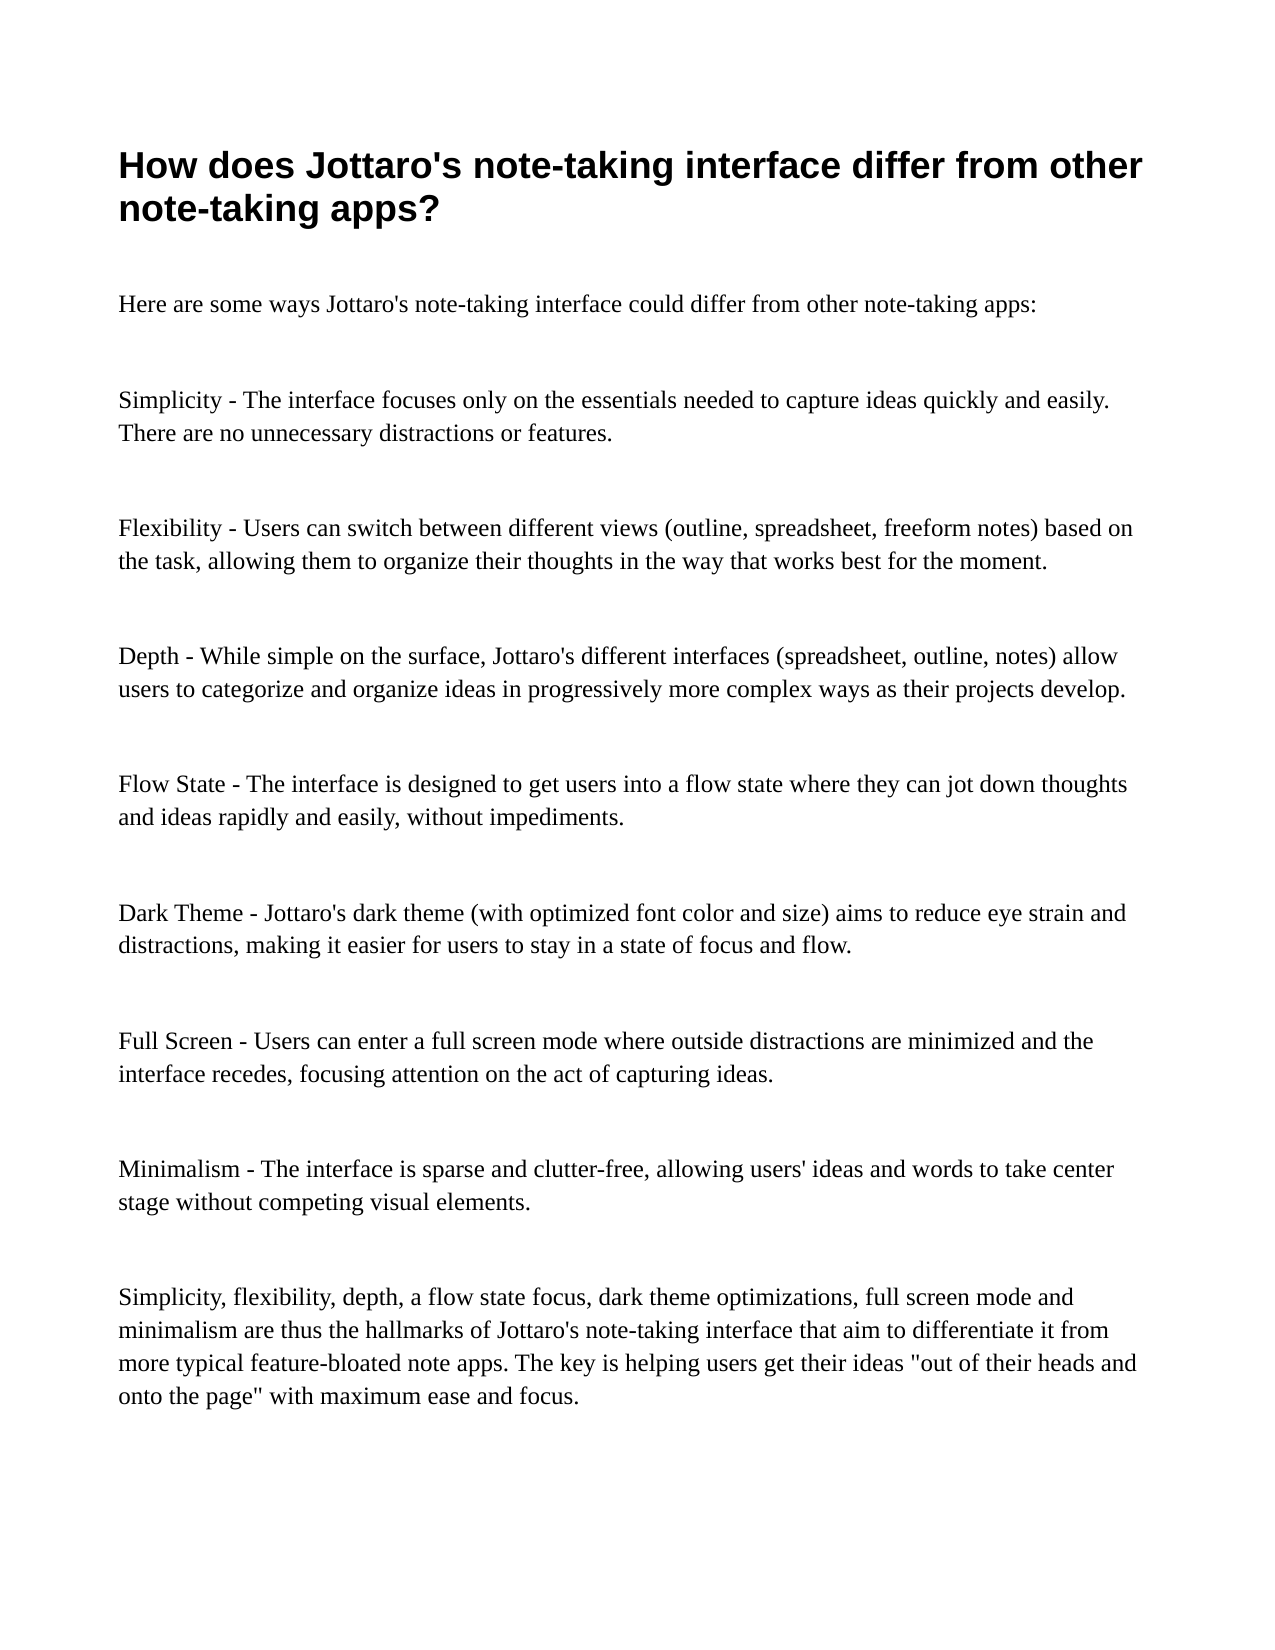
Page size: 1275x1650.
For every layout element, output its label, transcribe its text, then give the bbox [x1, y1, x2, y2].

text Minimalism - The interface is sparse and clutter-free, allowing users' ideas and words to take center stage without competing visual elements. [118, 1154, 1157, 1216]
text Dark Theme - Jottaro's dark theme (with optimized font color and size) aims to reduce eye strain and distractions, making it easier for users to stay in a state of focus and flow. [118, 898, 1157, 959]
subtitle How does Jottaro's note-taking interface differ from other note-taking apps? [118, 143, 1157, 229]
text Flow State - The interface is designed to get users into a flow state where they can jot down thoughts and ideas rapidly and easily, without impediments. [118, 769, 1157, 831]
text Depth - While simple on the surface, Jottaro's different interfaces (spreadsheet, outline, notes) allow users to categorize and organize ideas in progressively more complex ways as their projects develop. [118, 641, 1157, 703]
text Simplicity, flexibility, depth, a flow state focus, dark theme optimizations, full screen mode and minimalism are thus the hallmarks of Jottaro's note-taking interface that aim to differentiate it from more typical feature-bloated note apps. The key is helping users get their ideas "out of their heads and onto the page" with maximum ease and focus. [118, 1282, 1157, 1410]
text Here are some ways Jottaro's note-taking interface could differ from other note-taking apps: [118, 289, 1157, 318]
text Full Screen - Users can enter a full screen mode where outside distractions are minimized and the interface recedes, focusing attention on the act of capturing ideas. [118, 1026, 1157, 1088]
text Simplicity - The interface focuses only on the essentials needed to capture ideas quickly and easily. There are no unnecessary distractions or features. [118, 385, 1157, 446]
text Flexibility - Users can switch between different views (outline, spreadsheet, freeform notes) based on the task, allowing them to organize their thoughts in the way that works best for the moment. [118, 513, 1157, 575]
